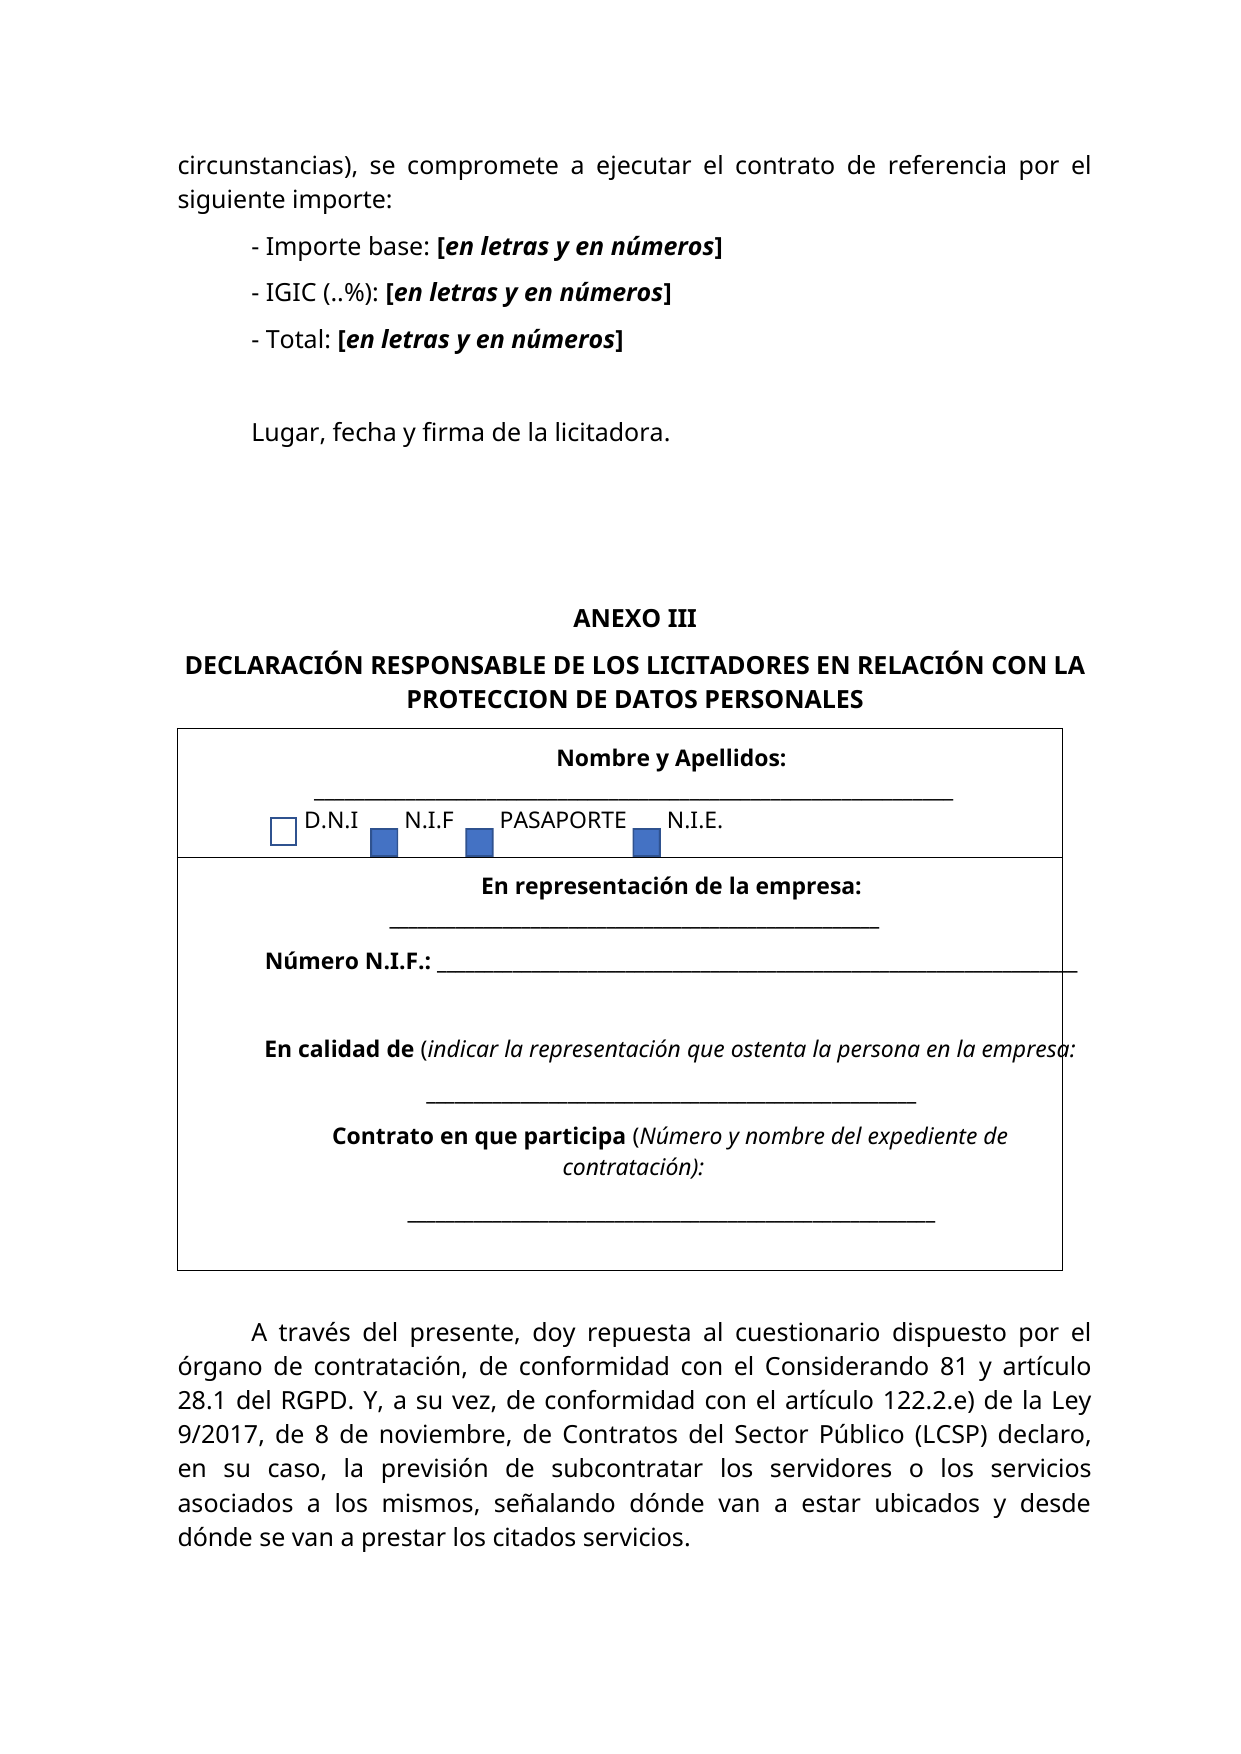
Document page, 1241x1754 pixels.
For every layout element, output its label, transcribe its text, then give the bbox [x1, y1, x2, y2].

text - Total: [en letras y en números] [177, 321, 1093, 355]
text Lugar, fecha y firma de la licitadora. [177, 414, 1093, 448]
text DECLARACIÓN RESPONSABLE DE LOS LICITADORES EN RELACIÓN CON LA PROTECCION DE DATOS PERSONALES [177, 647, 1093, 715]
text - IGIC (..%): [en letras y en números] [177, 275, 1093, 309]
text circunstancias), se compromete a ejecutar el contrato de referencia por el siguiente importe: [177, 148, 1093, 216]
table_header Nombre y Apellidos: _______________________________________________________________ D.N.I N.I.F PASAPORTE N.I.E. [178, 729, 1062, 857]
table_cell En representación de la empresa: ____________________________________________________ Número N.I.F.: ____________________________________________________________________ En calidad de (indicar la representación que ostenta la persona en la empresa: ____________________________________________________ Contrato en que participa (Número y nombre del expediente de contratación): ________________________________________________________ [178, 858, 1062, 1270]
text - Importe base: [en letras y en números] [177, 228, 1093, 262]
text ANEXO III [177, 601, 1093, 635]
text A través del presente, doy repuesta al cuestionario dispuesto por el órgano de contratación, de conformidad con el Considerando 81 y artículo 28.1 del RGPD. Y, a su vez, de conformidad con el artículo 122.2.e) de la Ley 9/2017, de 8 de noviembre, de Contratos del Sector Público (LCSP) declaro, en su caso, la previsión de subcontratar los servidores o los servicios asociados a los mismos, señalando dónde van a estar ubicados y desde dónde se van a prestar los citados servicios. [177, 1315, 1093, 1553]
